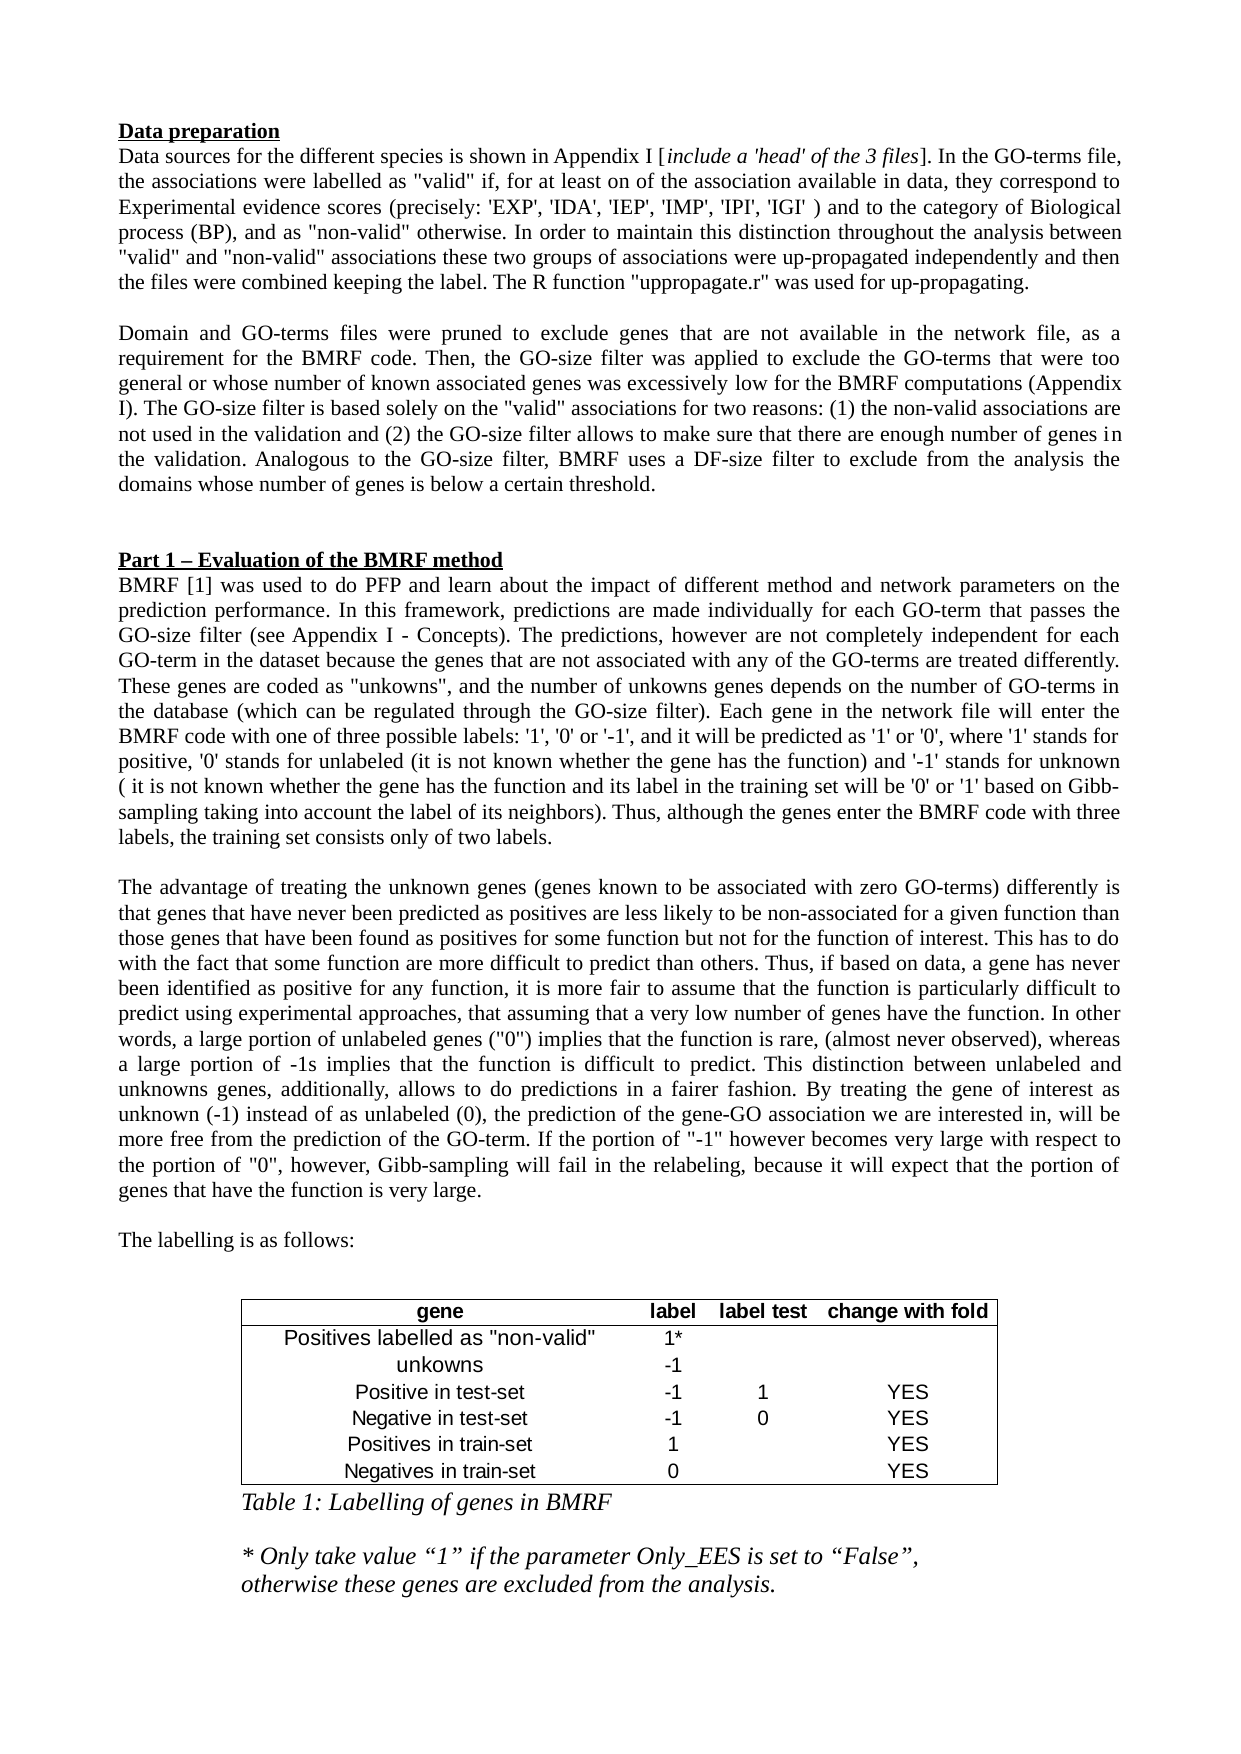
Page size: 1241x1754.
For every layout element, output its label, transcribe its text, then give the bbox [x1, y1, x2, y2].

text Table 1: Labelling of genes in BMRF [241, 1299, 999, 1516]
text Part 1 – Evaluation of the BMRF method [118, 547, 1122, 572]
text Domain and GO-terms files were pruned to exclude genes that are not available in the network file, as a requirement for the BMRF code. Then, the GO-size filter was applied to exclude the GO-terms that were too general or whose number of known associated genes was excessively low for the BMRF computations (Appendix I). The GO-size filter is based solely on the "valid" associations for two reasons: (1) the non-valid associations are not used in the validation and (2) the GO-size filter allows to make sure that there are enough number of genes in the validation. Analogous to the GO-size filter, BMRF uses a DF-size filter to exclude from the analysis the domains whose number of genes is below a certain threshold. [118, 320, 1122, 496]
text The advantage of treating the unknown genes (genes known to be associated with zero GO-terms) differently is that genes that have never been predicted as positives are less likely to be non-associated for a given function than those genes that have been found as positives for some function but not for the function of interest. This has to do with the fact that some function are more difficult to predict than others. Thus, if based on data, a gene has never been identified as positive for any function, it is more fair to assume that the function is particularly difficult to predict using experimental approaches, that assuming that a very low number of genes have the function. In other words, a large portion of unlabeled genes ("0") implies that the function is rare, (almost never observed), whereas a large portion of -1s implies that the function is difficult to predict. This distinction between unlabeled and unknowns genes, additionally, allows to do predictions in a fairer fashion. By treating the gene of interest as unknown (-1) instead of as unlabeled (0), the prediction of the gene-GO association we are interested in, will be more free from the prediction of the GO-term. If the portion of "-1" however becomes very large with respect to the portion of "0", however, Gibb-sampling will fail in the relabeling, because it will expect that the portion of genes that have the function is very large. [118, 874, 1122, 1202]
text Data sources for the different species is shown in Appendix I [include a 'head' of the 3 files]. In the GO-terms file, the associations were labelled as "valid" if, for at least on of the association available in data, they correspond to Experimental evidence scores (precisely: 'EXP', 'IDA', 'IEP', 'IMP', 'IPI', 'IGI' ) and to the category of Biological process (BP), and as "non-valid" otherwise. In order to maintain this distinction throughout the analysis between "valid" and "non-valid" associations these two groups of associations were up-propagated independently and then the files were combined keeping the label. The R function "uppropagate.r" was used for up-propagating. [118, 143, 1122, 294]
text The labelling is as follows: [118, 1227, 1122, 1252]
text * Only take value “1” if the parameter Only_EES is set to “False”, otherwise these genes are excluded from the analysis. [241, 1541, 999, 1598]
text BMRF [1] was used to do PFP and learn about the impact of different method and network parameters on the prediction performance. In this framework, predictions are made individually for each GO-term that passes the GO-size filter (see Appendix I - Concepts). The predictions, however are not completely independent for each GO-term in the dataset because the genes that are not associated with any of the GO-terms are treated differently. These genes are coded as "unkowns", and the number of unkowns genes depends on the number of GO-terms in the database (which can be regulated through the GO-size filter). Each gene in the network file will enter the BMRF code with one of three possible labels: '1', '0' or '-1', and it will be predicted as '1' or '0', where '1' stands for positive, '0' stands for unlabeled (it is not known whether the gene has the function) and '-1' stands for unknown ( it is not known whether the gene has the function and its label in the training set will be '0' or '1' based on Gibb-sampling taking into account the label of its neighbors). Thus, although the genes enter the BMRF code with three labels, the training set consists only of two labels. [118, 572, 1122, 849]
text Data preparation [118, 118, 1122, 143]
